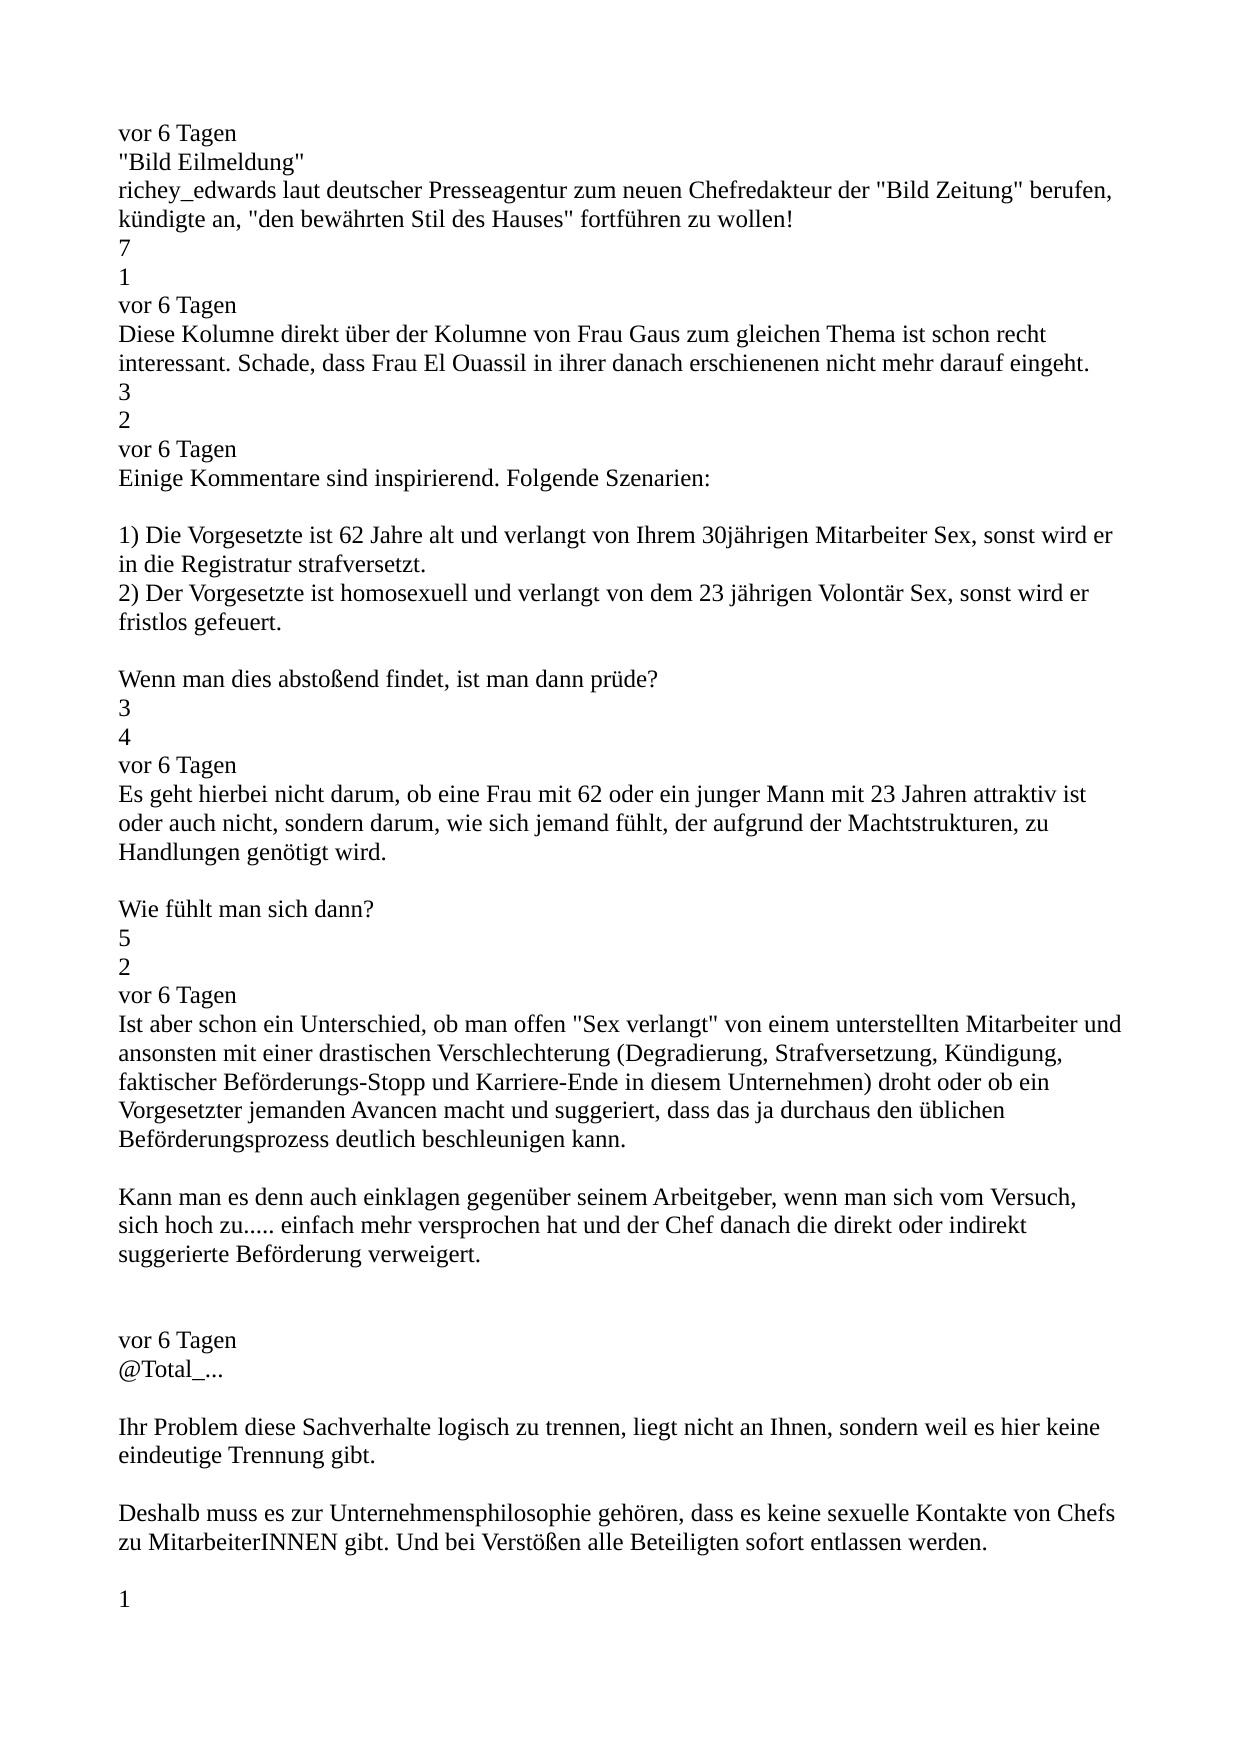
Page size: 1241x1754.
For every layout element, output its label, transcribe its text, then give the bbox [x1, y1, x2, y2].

text 5 [118, 923, 1122, 952]
text vor 6 Tagen [118, 434, 1122, 463]
text 1) Die Vorgesetzte ist 62 Jahre alt und verlangt von Ihrem 30jährigen Mitarbeiter Sex, sonst wird er in die Registratur strafversetzt. [118, 521, 1122, 578]
text Wenn man dies abstoßend findet, ist man dann prüde? [118, 664, 1122, 693]
text vor 6 Tagen [118, 981, 1122, 1009]
text Diese Kolumne direkt über der Kolumne von Frau Gaus zum gleichen Thema ist schon recht interessant. Schade, dass Frau El Ouassil in ihrer danach erschienenen nicht mehr darauf eingeht. [118, 319, 1122, 377]
text richey_edwards laut deutscher Presseagentur zum neuen Chefredakteur der "Bild Zeitung" berufen, kündigte an, "den bewährten Stil des Hauses" fortführen zu wollen! [118, 176, 1122, 233]
text vor 6 Tagen [118, 751, 1122, 779]
text 3 [118, 693, 1122, 722]
text 1 [118, 262, 1122, 291]
text 4 [118, 722, 1122, 751]
text 2 [118, 952, 1122, 981]
text Deshalb muss es zur Unternehmensphilosophie gehören, dass es keine sexuelle Kontakte von Chefs zu MitarbeiterINNEN gibt. Und bei Verstößen alle Beteiligten sofort entlassen werden. [118, 1498, 1122, 1556]
text 3 [118, 377, 1122, 406]
text vor 6 Tagen [118, 118, 1122, 147]
text "Bild Eilmeldung" [118, 147, 1122, 176]
text Wie fühlt man sich dann? [118, 894, 1122, 923]
text Es geht hierbei nicht darum, ob eine Frau mit 62 oder ein junger Mann mit 23 Jahren attraktiv ist oder auch nicht, sondern darum, wie sich jemand fühlt, der aufgrund der Machtstrukturen, zu Handlungen genötigt wird. [118, 779, 1122, 866]
text 7 [118, 233, 1122, 262]
text 2 [118, 406, 1122, 434]
text @Total_... [118, 1354, 1122, 1383]
text Kann man es denn auch einklagen gegenüber seinem Arbeitgeber, wenn man sich vom Versuch, sich hoch zu..... einfach mehr versprochen hat und der Chef danach die direkt oder indirekt suggerierte Beförderung verweigert. [118, 1182, 1122, 1268]
text Ihr Problem diese Sachverhalte logisch zu trennen, liegt nicht an Ihnen, sondern weil es hier keine eindeutige Trennung gibt. [118, 1412, 1122, 1469]
text 1 [118, 1584, 1122, 1613]
text 2) Der Vorgesetzte ist homosexuell und verlangt von dem 23 jährigen Volontär Sex, sonst wird er fristlos gefeuert. [118, 578, 1122, 636]
text Ist aber schon ein Unterschied, ob man offen "Sex verlangt" von einem unterstellten Mitarbeiter und ansonsten mit einer drastischen Verschlechterung (Degradierung, Strafversetzung, Kündigung, faktischer Beförderungs-Stopp und Karriere-Ende in diesem Unternehmen) droht oder ob ein Vorgesetzter jemanden Avancen macht und suggeriert, dass das ja durchaus den üblichen Beförderungsprozess deutlich beschleunigen kann. [118, 1009, 1122, 1153]
text vor 6 Tagen [118, 1326, 1122, 1354]
text vor 6 Tagen [118, 291, 1122, 319]
text Einige Kommentare sind inspirierend. Folgende Szenarien: [118, 463, 1122, 492]
